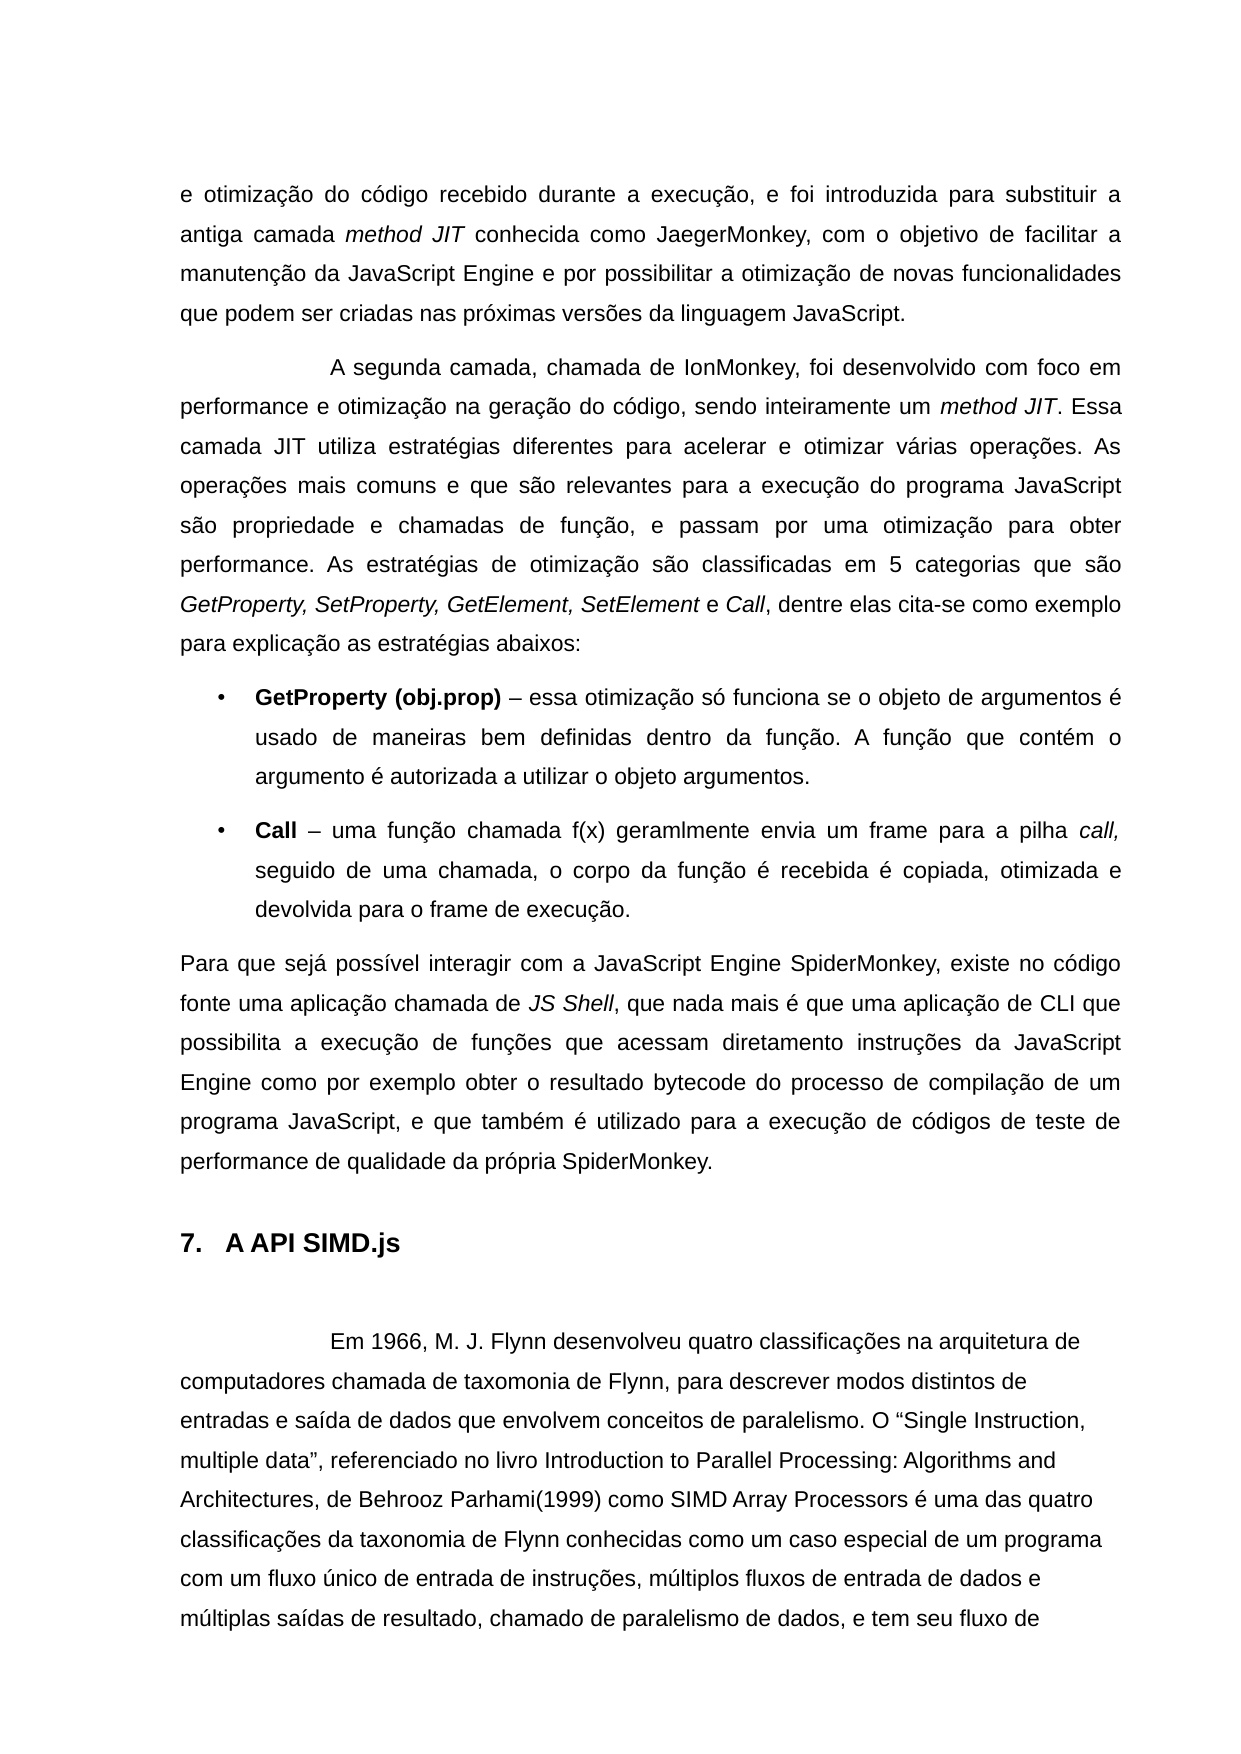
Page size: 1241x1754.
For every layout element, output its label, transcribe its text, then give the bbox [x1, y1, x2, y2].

list GetProperty (obj.prop) – essa otimização só funciona se o objeto de argumentos é usado de maneiras bem definidas dentro da função. A função que contém o argumento é autorizada a utilizar o objeto argumentos. [217, 684, 1122, 789]
text Em 1966, M. J. Flynn desenvolveu quatro classificações na arquitetura de computadores chamada de taxomonia de Flynn, para descrever modos distintos de entradas e saída de dados que envolvem conceitos de paralelismo. O “Single Instruction, multiple data”, referenciado no livro Introduction to Parallel Processing: Algorithms and Architectures, de Behrooz Parhami(1999) como SIMD Array Processors é uma das quatro classificações da taxonomia de Flynn conhecidas como um caso especial de um programa com um fluxo único de entrada de instruções, múltiplos fluxos de entrada de dados e múltiplas saídas de resultado, chamado de paralelismo de dados, e tem seu fluxo de [180, 1328, 1122, 1631]
text e otimização do código recebido durante a execução, e foi introduzida para substituir a antiga camada method JIT conhecida como JaegerMonkey, com o objetivo de facilitar a manutenção da JavaScript Engine e por possibilitar a otimização de novas funcionalidades que podem ser criadas nas próximas versões da linguagem JavaScript. [180, 181, 1122, 326]
list Call – uma função chamada f(x) geramlmente envia um frame para a pilha call, seguido de uma chamada, o corpo da função é recebida é copiada, otimizada e devolvida para o frame de execução. [217, 817, 1122, 923]
text Para que sejá possível interagir com a JavaScript Engine SpiderMonkey, existe no código fonte uma aplicação chamada de JS Shell, que nada mais é que uma aplicação de CLI que possibilita a execução de funções que acessam diretamento instruções da JavaScript Engine como por exemplo obter o resultado bytecode do processo de compilação de um programa JavaScript, e que também é utilizado para a execução de códigos de teste de performance de qualidade da própria SpiderMonkey. [180, 950, 1122, 1174]
subtitle A API SIMD.js [180, 1227, 1122, 1258]
text A segunda camada, chamada de IonMonkey, foi desenvolvido com foco em performance e otimização na geração do código, sendo inteiramente um method JIT. Essa camada JIT utiliza estratégias diferentes para acelerar e otimizar várias operações. As operações mais comuns e que são relevantes para a execução do programa JavaScript são propriedade e chamadas de função, e passam por uma otimização para obter performance. As estratégias de otimização são classificadas em 5 categorias que são GetProperty, SetProperty, GetElement, SetElement e Call, dentre elas cita-se como exemplo para explicação as estratégias abaixos: [180, 354, 1122, 657]
